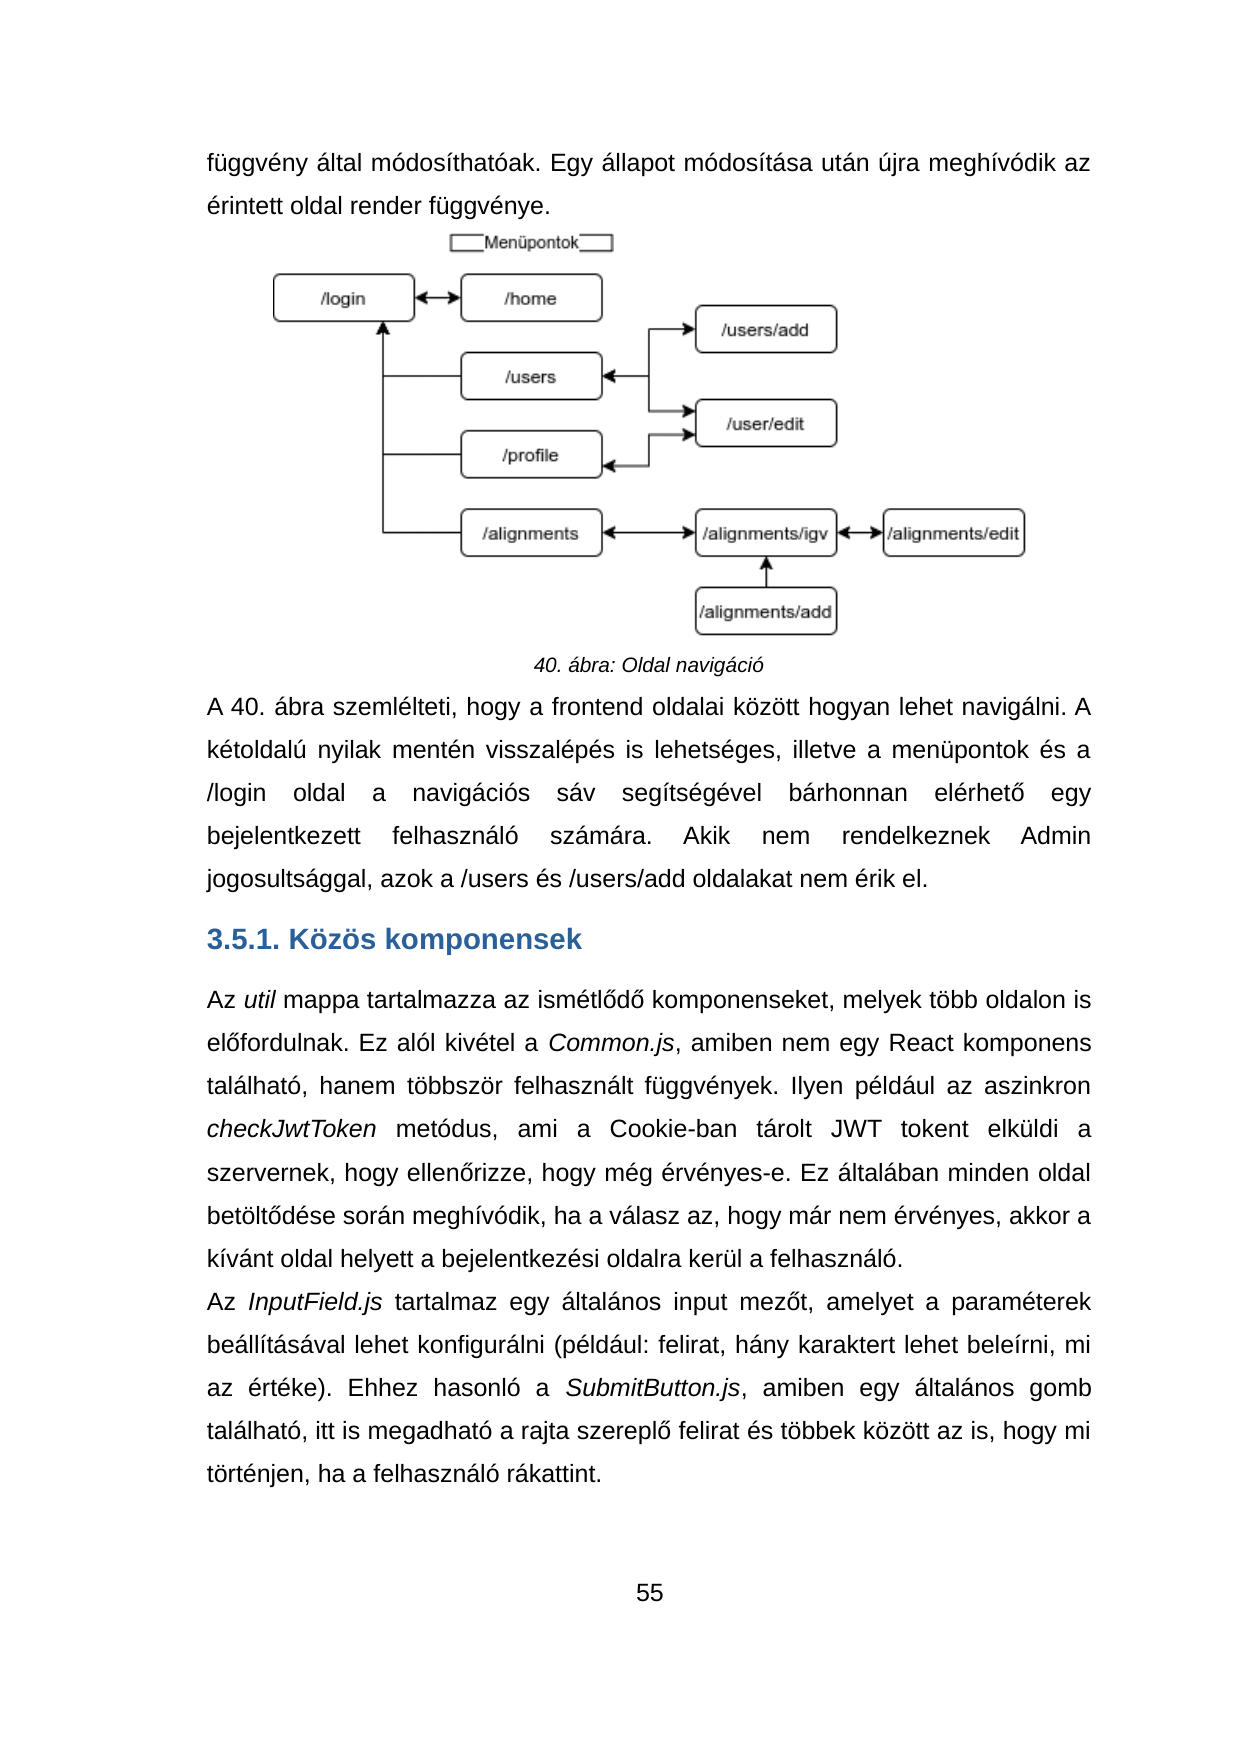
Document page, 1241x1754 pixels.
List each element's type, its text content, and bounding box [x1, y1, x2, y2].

text Az util mappa tartalmazza az ismétlődő komponenseket, melyek több oldalon is előfordulnak. Ez alól kivétel a Common.js, amiben nem egy React komponens található, hanem többször felhasznált függvények. Ilyen például az aszinkron checkJwtToken metódus, ami a Cookie-ban tárolt JWT tokent elküldi a szervernek, hogy ellenőrizze, hogy még érvényes-e. Ez általában minden oldal betöltődése során meghívódik, ha a válasz az, hogy már nem érvényes, akkor a kívánt oldal helyett a bejelentkezési oldalra kerül a felhasználó. [207, 985, 1093, 1272]
subtitle Közös komponensek [207, 922, 1093, 956]
text A 40. ábra szemlélteti, hogy a frontend oldalai között hogyan lehet navigálni. A kétoldalú nyilak mentén visszalépés is lehetséges, illetve a menüpontok és a /login oldal a navigációs sáv segítségével bárhonnan elérhető egy bejelentkezett felhasználó számára. Akik nem rendelkeznek Admin jogosultsággal, azok a /users és /users/add oldalakat nem érik el. [207, 637, 1093, 893]
text függvény által módosíthatóak. Egy állapot módosítása után újra meghívódik az érintett oldal render függvénye. [207, 148, 1093, 219]
text 40. ábra: Oldal navigáció [273, 637, 1026, 677]
text Az InputField.js tartalmaz egy általános input mezőt, amelyet a paraméterek beállításával lehet konfigurálni (például: felirat, hány karaktert lehet beleírni, mi az értéke). Ehhez hasonló a SubmitButton.js, amiben egy általános gomb található, itt is megadható a rajta szereplő felirat és többek között az is, hogy mi történjen, ha a felhasználó rákattint. [207, 1287, 1093, 1488]
picture [273, 233, 1027, 637]
